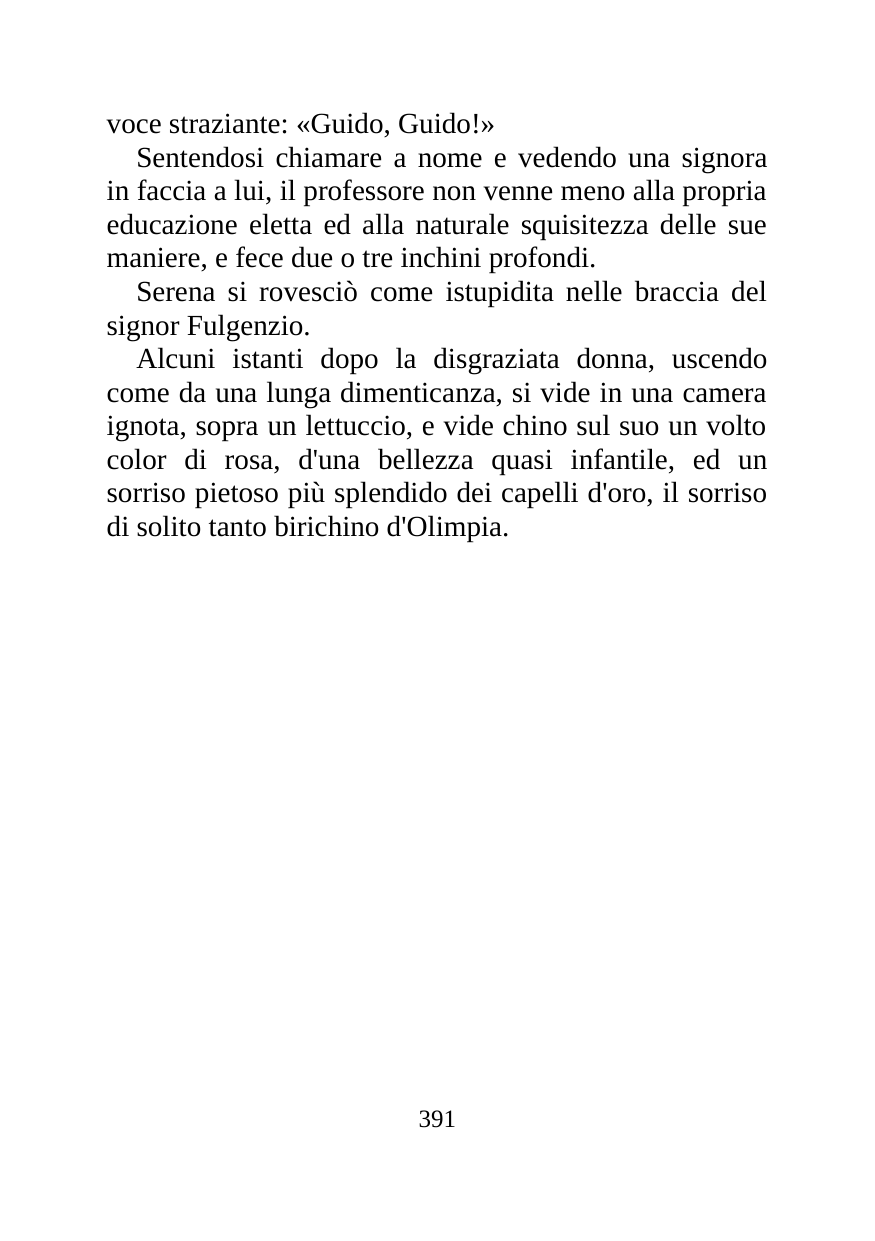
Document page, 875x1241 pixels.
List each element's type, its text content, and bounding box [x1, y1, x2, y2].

text voce straziante: «Guido, Guido!» [106, 106, 768, 140]
text Serena si rovesciò come istupidita nelle braccia del signor Fulgenzio. [106, 274, 768, 341]
text Alcuni istanti dopo la disgraziata donna, uscendo come da una lunga dimenticanza, si vide in una camera ignota, sopra un lettuccio, e vide chino sul suo un volto color di rosa, d'una bellezza quasi infantile, ed un sorriso pietoso più splendido dei capelli d'oro, il sorriso di solito tanto birichino d'Olimpia. [106, 341, 768, 542]
text Sentendosi chiamare a nome e vedendo una signora in faccia a lui, il professore non venne meno alla propria educazione eletta ed alla naturale squisitezza delle sue maniere, e fece due o tre inchini profondi. [106, 140, 768, 274]
